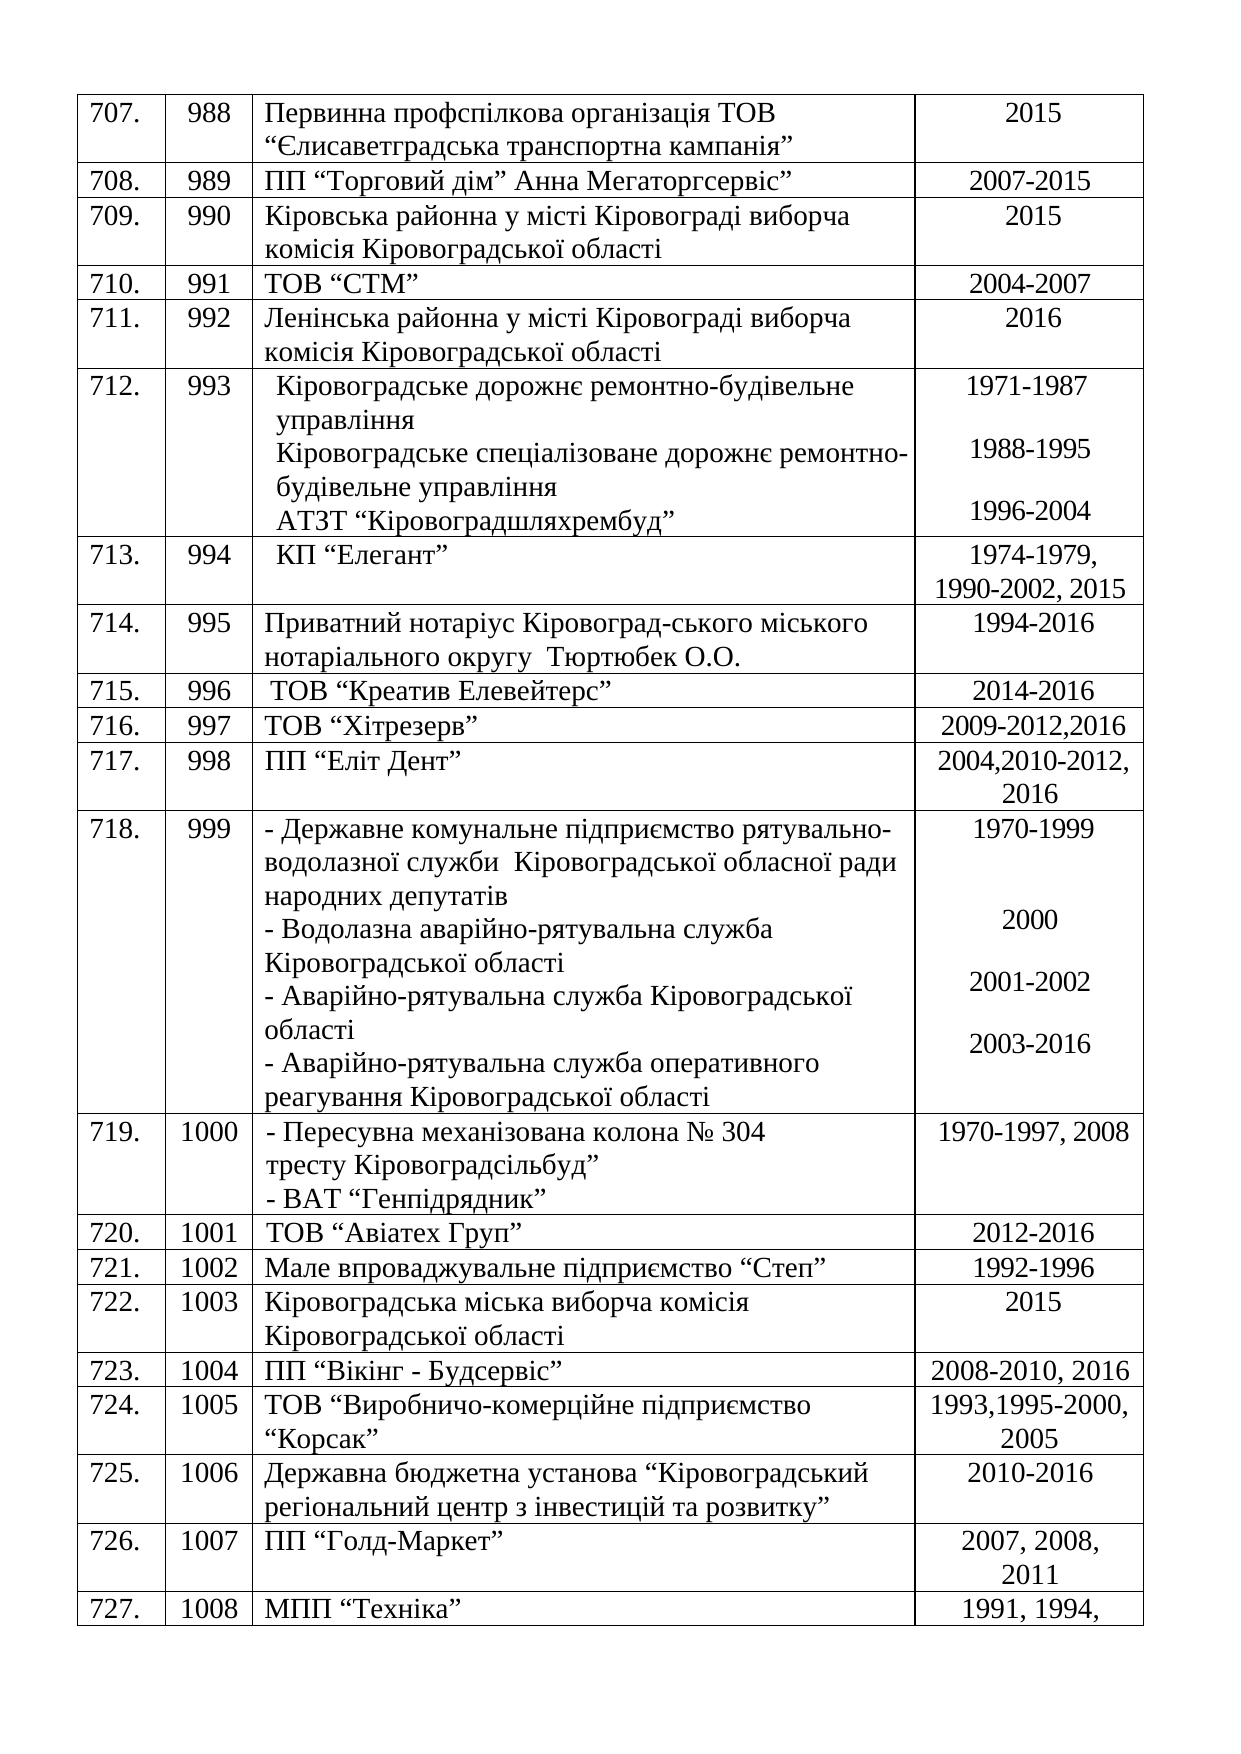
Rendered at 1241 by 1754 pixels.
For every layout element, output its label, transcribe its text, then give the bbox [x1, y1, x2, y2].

table_cell 1007 [166, 1524, 252, 1591]
table_cell [78, 1215, 165, 1249]
table_cell 1971-1987 1988-1995 1996-2004 [916, 369, 1143, 536]
table_cell 2004-2007 [916, 266, 1143, 299]
table_cell 989 [166, 163, 252, 197]
table_cell ТОВ “Авіатех Груп” [253, 1215, 914, 1249]
table_cell 993 [166, 369, 252, 536]
table_cell [78, 1353, 165, 1386]
table_cell 1005 [166, 1387, 252, 1454]
table_cell [78, 163, 165, 197]
table_cell 1993,1995-2000, 2005 [916, 1387, 1143, 1454]
table_cell 1994-2016 [916, 605, 1143, 672]
table_cell 1008 [166, 1592, 252, 1625]
table_cell Кіровоградське дорожнє ремонтно-будівельне управління Кіровоградське спеціалізоване дорожнє ремонтно-будівельне управління АТЗТ “Кіровоградшляхрембуд” [253, 369, 914, 536]
table_cell Первинна профспілкова організація ТОВ “Єлисаветградська транспортна кампанія” [253, 95, 914, 162]
table_cell 1004 [166, 1353, 252, 1386]
table_cell ПП “Еліт Дент” [253, 743, 914, 810]
table_cell КП “Елегант” [253, 537, 914, 604]
table_cell [78, 1592, 165, 1625]
table_cell ТОВ “Креатив Елевейтерс” [253, 674, 914, 707]
table_cell - Пересувна механізована колона № 304 тресту Кіровоградсільбуд” - ВАТ “Генпідрядник” [253, 1114, 914, 1214]
table_cell 2015 [916, 95, 1143, 162]
table_cell 995 [166, 605, 252, 672]
table_cell ПП “Вікінг - Будсервіс” [253, 1353, 914, 1386]
table_cell 2007-2015 [916, 163, 1143, 197]
table_cell 991 [166, 266, 252, 299]
table_cell ПП “Торговий дім” Анна Мегаторгсервіс” [253, 163, 914, 197]
table_cell Кіровська районна у місті Кіровограді виборча комісія Кіровоградської області [253, 198, 914, 265]
table_cell [78, 743, 165, 810]
table_cell 988 [166, 95, 252, 162]
table_cell Кіровоградська міська виборча комісія Кіровоградської області [253, 1285, 914, 1352]
table_cell [78, 1387, 165, 1454]
table_cell 2007, 2008, 2011 [916, 1524, 1143, 1591]
table_cell 994 [166, 537, 252, 604]
table_cell [78, 198, 165, 265]
table_cell [78, 266, 165, 299]
table_cell 1006 [166, 1455, 252, 1522]
table_cell 997 [166, 708, 252, 742]
table_cell МПП “Техніка” [253, 1592, 914, 1625]
table_cell Приватний нотаріус Кіровоград-ського міського нотаріального округу Тюртюбек О.О. [253, 605, 914, 672]
table_cell Державна бюджетна установа “Кіровоградський регіональний центр з інвестицій та розвитку” [253, 1455, 914, 1522]
table_cell 1970-1999 2000 2001-2002 2003-2016 [916, 811, 1143, 1113]
table_cell [78, 537, 165, 604]
table_cell 2004,2010-2012, 2016 [916, 743, 1143, 810]
table_cell 2012-2016 [916, 1215, 1143, 1249]
table_cell 1000 [166, 1114, 252, 1214]
table_cell [78, 1455, 165, 1522]
table_cell 1991, 1994, [916, 1592, 1143, 1625]
table_cell [78, 605, 165, 672]
table_cell 990 [166, 198, 252, 265]
table_cell 996 [166, 674, 252, 707]
table_cell [78, 1114, 165, 1214]
table_cell [78, 1285, 165, 1352]
table_cell 1974-1979, 1990-2002, 2015 [916, 537, 1143, 604]
table_cell [78, 95, 165, 162]
table_cell 992 [166, 300, 252, 367]
table_cell ТОВ “Хітрезерв” [253, 708, 914, 742]
table_cell - Державне комунальне підприємство рятувально-водолазної служби Кіровоградської обласної ради народних депутатів - Водолазна аварійно-рятувальна служба Кіровоградської області - Аварійно-рятувальна служба Кіровоградської області - Аварійно-рятувальна служба оперативного реагування Кіровоградської області [253, 811, 914, 1113]
table_cell ПП “Голд-Маркет” [253, 1524, 914, 1591]
table_cell [78, 300, 165, 367]
table_cell 999 [166, 811, 252, 1113]
table_cell 1003 [166, 1285, 252, 1352]
table_cell 2008-2010, 2016 [916, 1353, 1143, 1386]
table_cell 1992-1996 [916, 1250, 1143, 1283]
table_cell ТОВ “Виробничо-комерційне підприємство “Корсак” [253, 1387, 914, 1454]
table_cell 1970-1997, 2008 [916, 1114, 1143, 1214]
table_cell 2009-2012,2016 [916, 708, 1143, 742]
table_cell Мале впроваджувальне підприємство “Степ” [253, 1250, 914, 1283]
table_cell [78, 708, 165, 742]
table_cell [78, 1250, 165, 1283]
table_cell [78, 369, 165, 536]
table_cell 998 [166, 743, 252, 810]
table_cell 1001 [166, 1215, 252, 1249]
table_cell 2015 [916, 198, 1143, 265]
table_cell [78, 811, 165, 1113]
table_cell Ленінська районна у місті Кіровограді виборча комісія Кіровоградської області [253, 300, 914, 367]
table_cell 2015 [916, 1285, 1143, 1352]
table_cell 1002 [166, 1250, 252, 1283]
table_cell [78, 1524, 165, 1591]
table_cell [78, 674, 165, 707]
table_cell 2014-2016 [916, 674, 1143, 707]
table_cell 2016 [916, 300, 1143, 367]
table_cell ТОВ “СТМ” [253, 266, 914, 299]
table_cell 2010-2016 [916, 1455, 1143, 1522]
